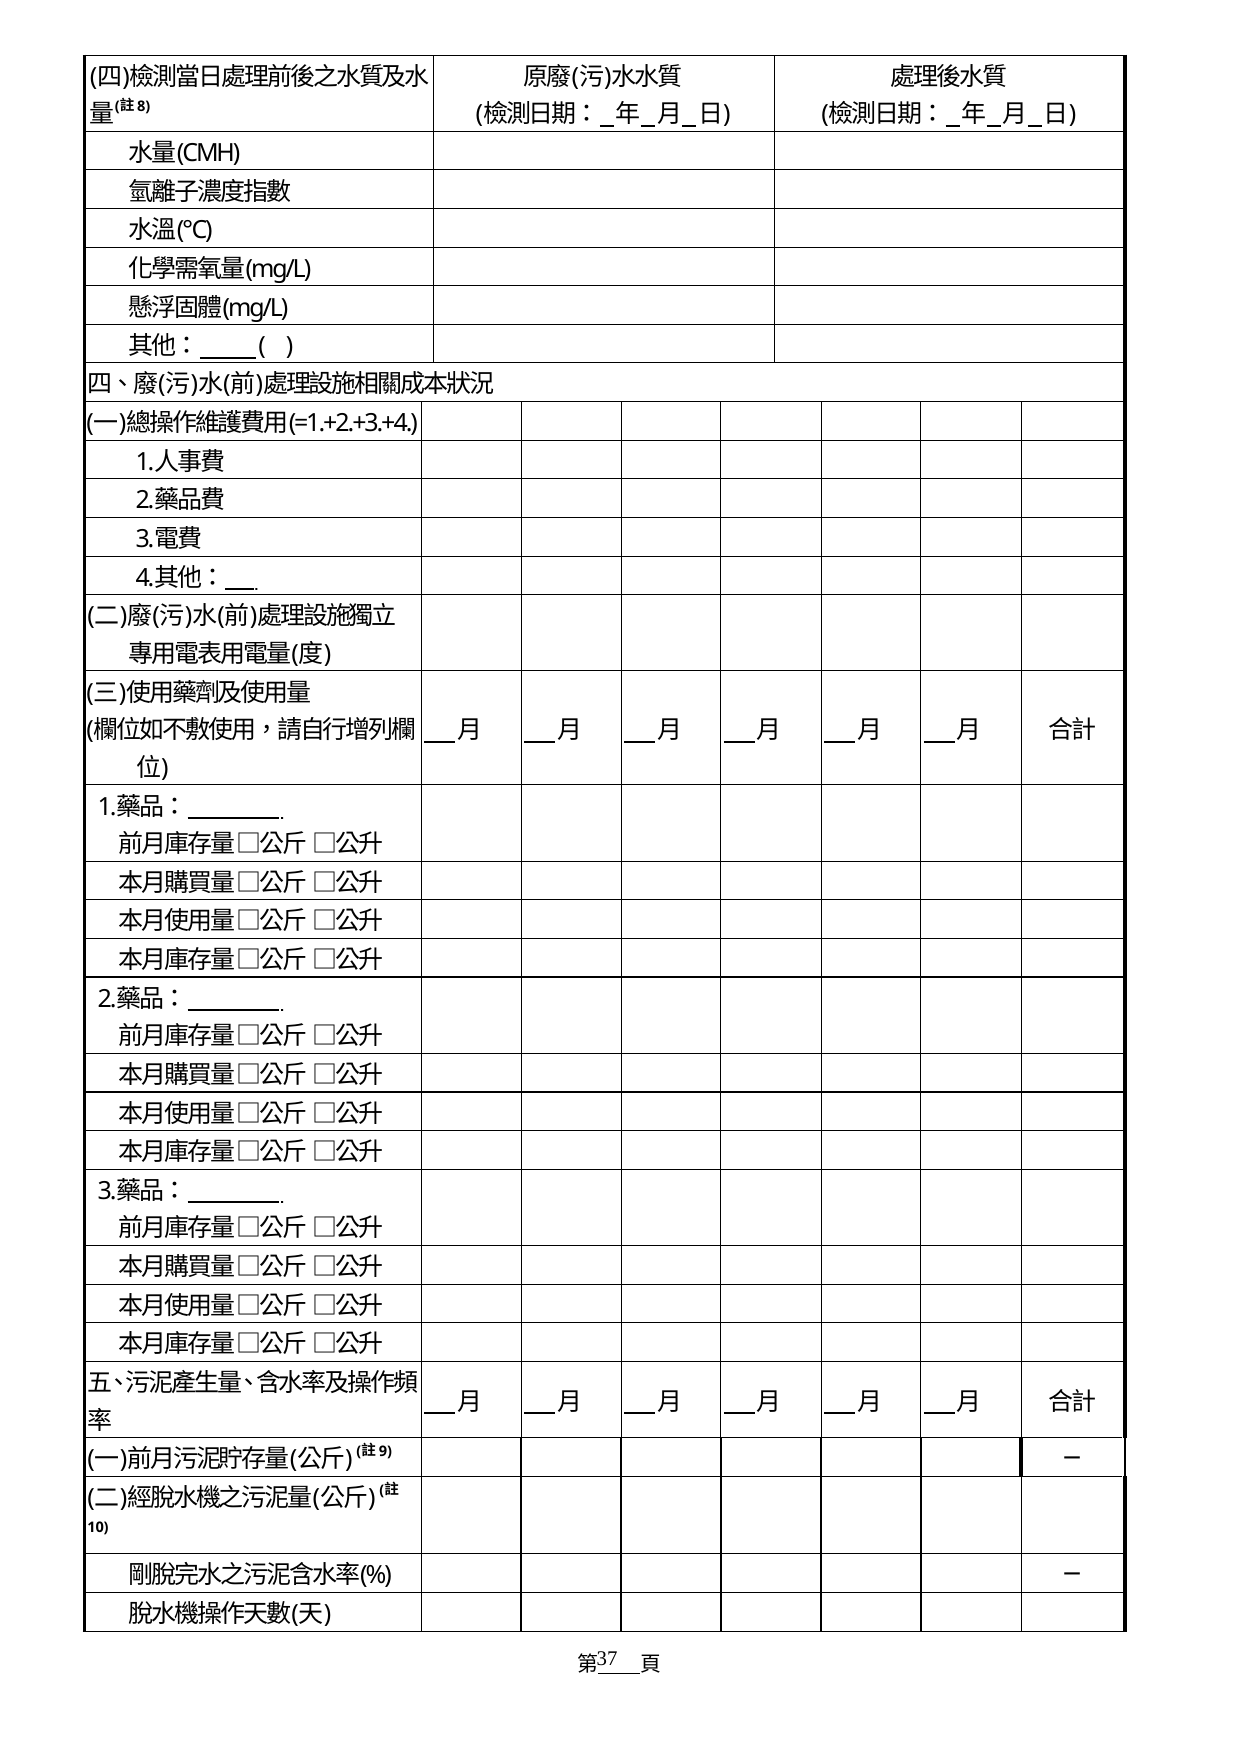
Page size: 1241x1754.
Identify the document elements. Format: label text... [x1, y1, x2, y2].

table_cell 水溫(℃) [86, 209, 433, 247]
table_cell [1022, 479, 1123, 517]
table_cell [622, 1285, 720, 1322]
table_cell [921, 978, 1021, 1053]
table_cell [921, 862, 1021, 899]
table_cell [422, 402, 521, 439]
table_cell [434, 325, 774, 362]
table_cell [822, 1093, 920, 1130]
table_cell [622, 1246, 720, 1283]
table_cell [422, 1593, 520, 1631]
table_cell 本月購買量 □公斤 □公升 [86, 1054, 421, 1091]
table_cell [922, 1554, 1021, 1592]
table_cell 懸浮固體(mg/L) [86, 286, 433, 324]
table_cell 月 [622, 671, 720, 784]
table_cell [422, 595, 521, 670]
table_cell [622, 1438, 720, 1476]
table_cell 本月庫存量 □公斤 □公升 [86, 1131, 421, 1169]
table_cell [1022, 1054, 1123, 1091]
table_cell [622, 1131, 720, 1169]
table_cell 本月購買量 □公斤 □公升 [86, 862, 421, 899]
table_cell [422, 1438, 520, 1476]
table_cell 其他： ( ) [86, 325, 433, 362]
table_cell [1022, 441, 1123, 478]
table_cell 月 [622, 1362, 720, 1437]
table_cell 4.其他： [86, 557, 421, 594]
table_cell [422, 441, 521, 478]
table_cell [921, 1054, 1021, 1091]
table_cell [921, 518, 1021, 556]
table_cell 月 [921, 671, 1021, 784]
table_cell [622, 518, 720, 556]
table_cell [721, 557, 821, 594]
table_cell [522, 939, 621, 976]
table_cell ─ [1022, 1554, 1123, 1592]
table_cell [775, 325, 1123, 362]
table_cell [822, 1285, 920, 1322]
table_cell 3.電費 [86, 518, 421, 556]
table_cell [822, 595, 920, 670]
table_cell [721, 595, 821, 670]
table_cell 月 [822, 1362, 920, 1437]
table_cell [775, 132, 1123, 169]
table_cell [822, 978, 920, 1053]
table_cell [922, 1593, 1021, 1631]
table_cell [1022, 785, 1123, 861]
table_cell 氫離子濃度指數 [86, 170, 433, 208]
table_cell [522, 1323, 621, 1361]
table_cell [921, 1323, 1021, 1361]
table_cell [822, 785, 920, 861]
table_cell [822, 479, 920, 517]
table_cell [422, 1323, 521, 1361]
table_cell [522, 1554, 620, 1592]
table_cell (二)經脫水機之污泥量(公斤) (註10) [86, 1477, 421, 1552]
table_cell [721, 785, 821, 861]
table_cell [422, 518, 521, 556]
table_cell [722, 1477, 820, 1552]
table_cell 月 [522, 1362, 621, 1437]
table_cell 脫水機操作天數(天) [86, 1593, 421, 1631]
table_cell [522, 402, 621, 439]
table_cell [822, 1323, 920, 1361]
table_cell 本月購買量 □公斤 □公升 [86, 1246, 421, 1283]
table_cell [921, 1131, 1021, 1169]
table_cell 本月庫存量 □公斤 □公升 [86, 1323, 421, 1361]
table_cell [522, 1285, 621, 1322]
table_cell [1022, 939, 1123, 976]
table_cell [522, 1438, 620, 1476]
table_cell [622, 1093, 720, 1130]
table_cell [422, 1554, 520, 1592]
table_cell [722, 1554, 820, 1592]
table_cell [422, 1131, 521, 1169]
table_cell [1022, 1285, 1123, 1322]
table_cell [422, 1285, 521, 1322]
table_cell [721, 479, 821, 517]
table_cell [1022, 1246, 1123, 1283]
table_cell [722, 1593, 820, 1631]
table_cell [622, 900, 720, 938]
table_cell [522, 441, 621, 478]
table_cell [522, 900, 621, 938]
table_cell [1022, 1093, 1123, 1130]
table_cell [522, 1593, 620, 1631]
table_cell [1022, 557, 1123, 594]
table_cell 2.藥品： 前月庫存量 □公斤 □公升 [86, 978, 421, 1053]
table_cell [522, 557, 621, 594]
table_cell [921, 1246, 1021, 1283]
table_cell [722, 1438, 820, 1476]
table_cell 本月使用量 □公斤 □公升 [86, 1285, 421, 1322]
table_cell [1022, 1323, 1123, 1361]
table_cell 1.藥品： 前月庫存量 □公斤 □公升 [86, 785, 421, 861]
table_cell [622, 479, 720, 517]
table_cell [721, 978, 821, 1053]
table_cell [721, 1131, 821, 1169]
table_cell 原廢(污)水水質 (檢測日期： 年 月 日) [434, 56, 774, 131]
table_cell [721, 1323, 821, 1361]
table_cell [522, 1477, 620, 1552]
table_cell [522, 1170, 621, 1245]
table_cell [522, 518, 621, 556]
table_cell [522, 595, 621, 670]
table_cell [622, 557, 720, 594]
table_cell [921, 1285, 1021, 1322]
table_cell [921, 557, 1021, 594]
table_cell 水量(CMH) [86, 132, 433, 169]
table_cell 處理後水質 (檢測日期： 年 月 日) [775, 56, 1123, 131]
table_cell [522, 1246, 621, 1283]
table_cell [522, 479, 621, 517]
table_cell [922, 1438, 1019, 1476]
table_cell [522, 1054, 621, 1091]
table_cell (四)檢測當日處理前後之水質及水量(註8) [86, 56, 433, 131]
table_cell [822, 939, 920, 976]
table_cell [522, 1093, 621, 1130]
table_cell [622, 1593, 720, 1631]
table_cell [622, 1554, 720, 1592]
table_cell [822, 1246, 920, 1283]
table_cell [721, 862, 821, 899]
table_cell [622, 1170, 720, 1245]
table_cell [822, 1438, 920, 1476]
table_cell [922, 1477, 1021, 1552]
table_cell [921, 441, 1021, 478]
table_cell [1022, 978, 1123, 1053]
table_cell (三)使用藥劑及使用量 (欄位如不敷使用，請自行增列欄位) [86, 671, 421, 784]
table_cell [434, 209, 774, 247]
table_cell 剛脫完水之污泥含水率(%) [86, 1554, 421, 1592]
table_cell [721, 518, 821, 556]
table_cell [422, 862, 521, 899]
table_cell [822, 1054, 920, 1091]
table_cell [775, 248, 1123, 285]
table_cell [721, 1054, 821, 1091]
table_cell [622, 402, 720, 439]
table_cell [822, 518, 920, 556]
table_cell [622, 441, 720, 478]
table_cell [1022, 1476, 1123, 1552]
table_cell [622, 1323, 720, 1361]
table_cell [721, 441, 821, 478]
table_cell [622, 785, 720, 861]
table_cell [522, 785, 621, 861]
table_cell (二)廢(污)水(前)處理設施獨立專用電表用電量(度) [86, 595, 421, 670]
table_cell [1022, 1593, 1123, 1631]
table_cell [822, 402, 920, 439]
table_cell [921, 479, 1021, 517]
table_cell [422, 1170, 521, 1245]
table_cell [921, 1093, 1021, 1130]
table_cell [721, 402, 821, 439]
table_cell [622, 862, 720, 899]
table_cell [622, 1477, 720, 1552]
table_cell [434, 132, 774, 169]
table_cell 化學需氧量(mg/L) [86, 248, 433, 285]
table_cell [1022, 595, 1123, 670]
table_cell [822, 900, 920, 938]
table_cell 3.藥品： 前月庫存量 □公斤 □公升 [86, 1170, 421, 1245]
table_cell [422, 1054, 521, 1091]
table_cell [921, 595, 1021, 670]
table_cell [422, 785, 521, 861]
table_cell [721, 1285, 821, 1322]
table_cell [1022, 1131, 1123, 1169]
table_cell 月 [921, 1362, 1021, 1437]
table_cell [434, 170, 774, 208]
table_cell [434, 286, 774, 324]
table_cell [822, 1593, 920, 1631]
table_cell (一)前月污泥貯存量(公斤) (註9) [86, 1438, 421, 1476]
table_cell [721, 939, 821, 976]
table_cell 本月使用量 □公斤 □公升 [86, 900, 421, 938]
table_cell [721, 1246, 821, 1283]
table_cell 月 [422, 1362, 521, 1437]
table_cell (一)總操作維護費用(=1.+2.+3.+4.) [86, 402, 421, 439]
table_cell [422, 1093, 521, 1130]
table_cell [921, 939, 1021, 976]
table_cell [721, 1170, 821, 1245]
table_cell 月 [721, 1362, 821, 1437]
table_cell 月 [422, 671, 521, 784]
table_cell 合計 [1022, 1362, 1123, 1437]
table_cell [921, 402, 1021, 439]
table_cell [422, 900, 521, 938]
table_cell [422, 978, 521, 1053]
table_cell 月 [721, 671, 821, 784]
table_cell 合計 [1022, 671, 1123, 784]
table_cell [422, 557, 521, 594]
table_cell [422, 1477, 520, 1552]
table_cell [622, 978, 720, 1053]
table_cell 本月庫存量 □公斤 □公升 [86, 939, 421, 976]
table_cell [822, 1170, 920, 1245]
table_cell [1022, 518, 1123, 556]
table_cell [422, 479, 521, 517]
table_cell [422, 1246, 521, 1283]
table_cell [721, 900, 821, 938]
table_cell [1022, 900, 1123, 938]
table_cell [775, 286, 1123, 324]
table_cell [921, 1170, 1021, 1245]
table_cell [822, 1131, 920, 1169]
table_cell [522, 1131, 621, 1169]
table_cell ─ [1023, 1437, 1124, 1476]
table_cell [775, 209, 1123, 247]
table_cell 月 [822, 671, 920, 784]
table_cell 1.人事費 [86, 441, 421, 478]
table_cell [1022, 862, 1123, 899]
table_cell [522, 862, 621, 899]
table_cell [775, 170, 1123, 208]
table_cell [522, 978, 621, 1053]
table_cell [822, 862, 920, 899]
table_cell [721, 1093, 821, 1130]
table_cell [622, 595, 720, 670]
table_cell 四、廢(污)水(前)處理設施相關成本狀況 [86, 363, 1123, 401]
table_cell [822, 1554, 920, 1592]
table_cell [1022, 1170, 1123, 1245]
table_cell [822, 441, 920, 478]
table_cell [434, 248, 774, 285]
table_cell [622, 939, 720, 976]
table_cell 五、污泥產生量、含水率及操作頻率 [86, 1362, 421, 1437]
table_cell 2.藥品費 [86, 479, 421, 517]
table_cell [422, 939, 521, 976]
table_cell [822, 1477, 920, 1552]
table_cell 月 [522, 671, 621, 784]
table_cell [622, 1054, 720, 1091]
table_cell [921, 900, 1021, 938]
table_cell [822, 557, 920, 594]
table_cell [1022, 402, 1123, 439]
table_cell 本月使用量 □公斤 □公升 [86, 1093, 421, 1130]
table_cell [921, 785, 1021, 861]
